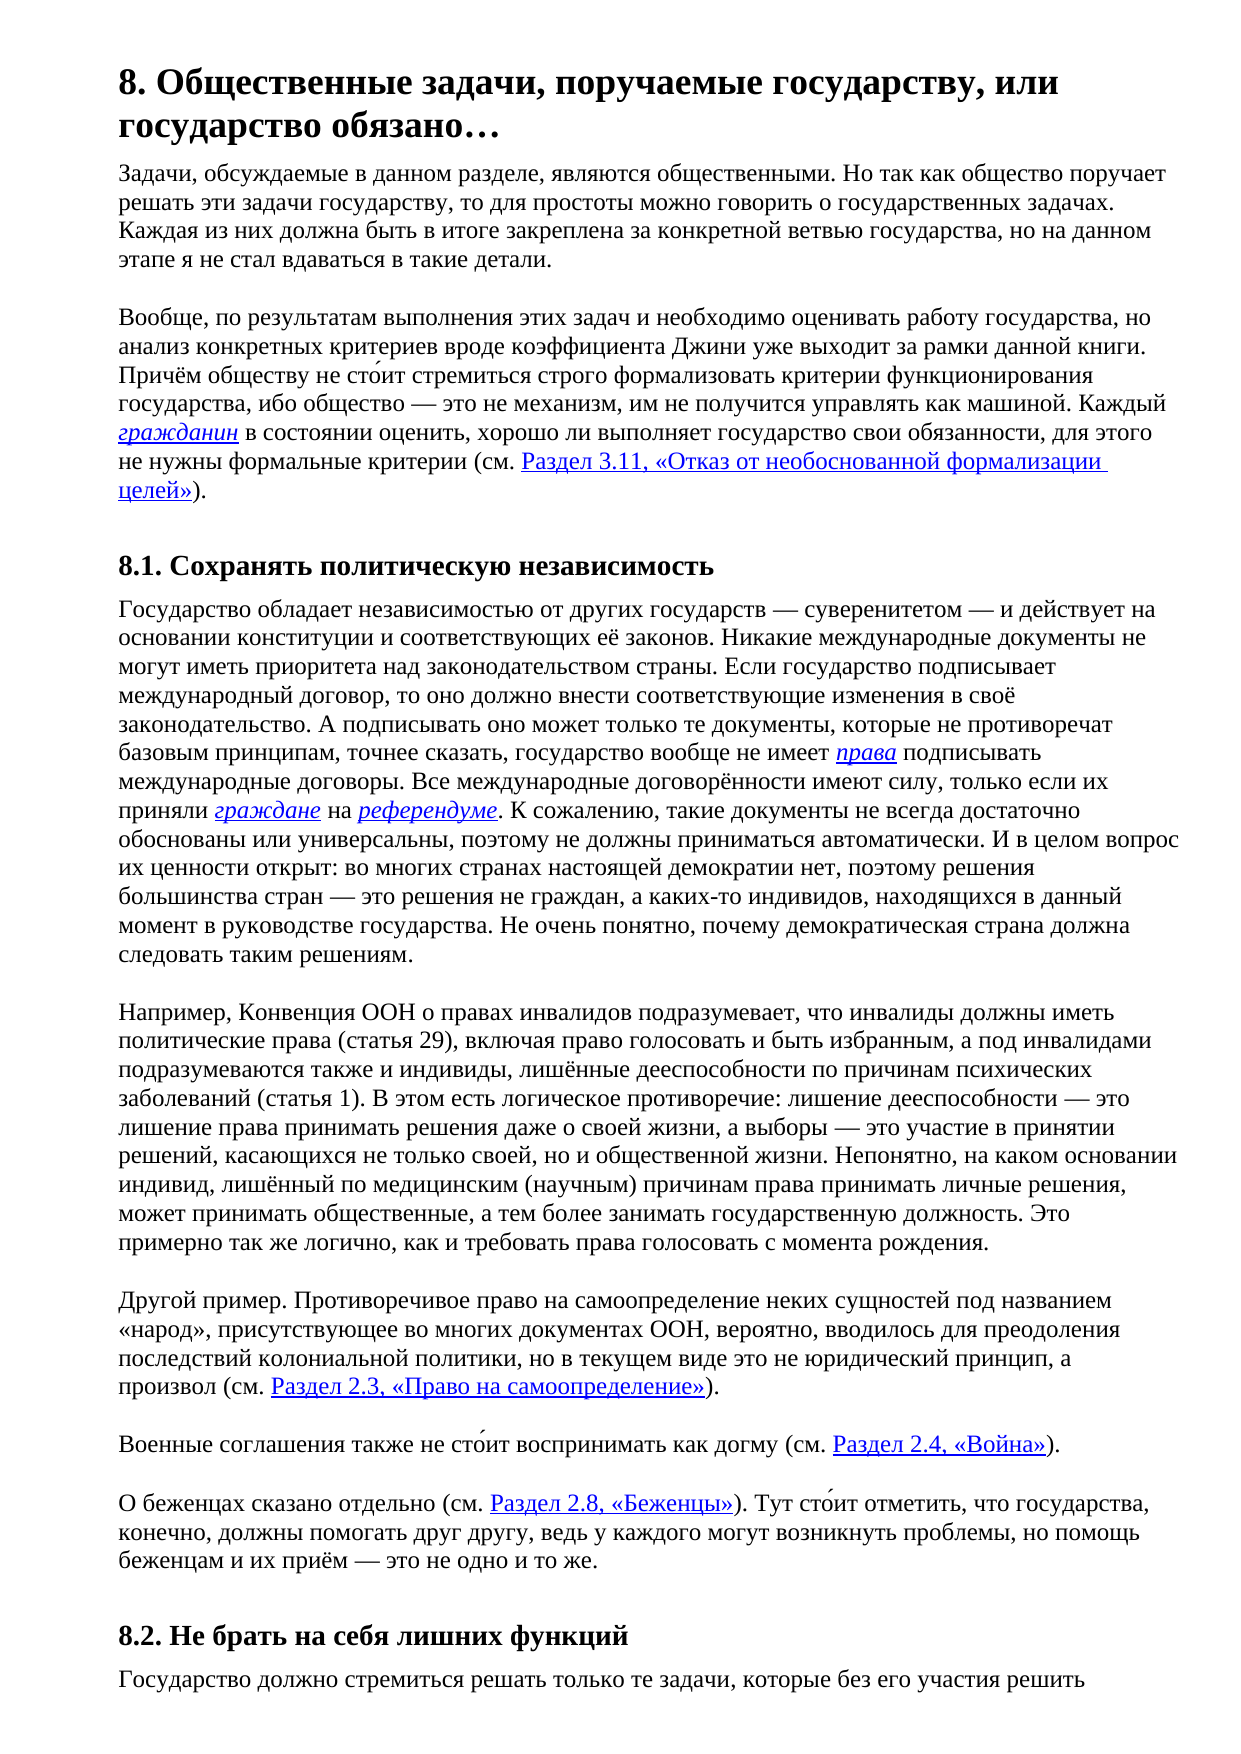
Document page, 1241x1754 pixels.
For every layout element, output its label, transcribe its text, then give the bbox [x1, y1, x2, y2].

text Вообще, по результатам выполнения этих задач и необходимо оценивать работу государства, но анализ конкретных критериев вроде коэффициента Джини уже выходит за рамки данной книги. Причём обществу не сто́ит стремиться строго формализовать критерии функционирования государства, ибо общество — это не механизм, им не получится управлять как машиной. Каждый гражданин в состоянии оценить, хорошо ли выполняет государство свои обязанности, для этого не нужны формальные критерии (см. Раздел 3.11, «Отказ от необоснованной формализации целей»). [118, 302, 1181, 503]
text Военные соглашения также не сто́ит воспринимать как догму (см. Раздел 2.4, «Война»). [118, 1429, 1181, 1458]
text Например, Конвенция ООН о правах инвалидов подразумевает, что инвалиды должны иметь политические права (статья 29), включая право голосовать и быть избранным, а под инвалидами подразумеваются также и индивиды, лишённые дееспособности по причинам психических заболеваний (статья 1). В этом есть логическое противоречие: лишение дееспособности — это лишение права принимать решения даже о своей жизни, а выборы — это участие в принятии решений, касающихся не только своей, но и общественной жизни. Непонятно, на каком основании индивид, лишённый по медицинским (научным) причинам права принимать личные решения, может принимать общественные, а тем более занимать государственную должность. Это примерно так же логично, как и требовать права голосовать с момента рождения. [118, 997, 1181, 1256]
text Задачи, обсуждаемые в данном разделе, являются общественными. Но так как общество поручает решать эти задачи государству, то для простоты можно говорить о государственных задачах. Каждая из них должна быть в итоге закреплена за конкретной ветвью государства, но на данном этапе я не стал вдаваться в такие детали. [118, 158, 1181, 273]
text Государство должно стремиться решать только те задачи, которые без его участия решить [118, 1664, 1181, 1693]
text Другой пример. Противоречивое право на самоопределение неких сущностей под названием «народ», присутствующее во многих документах ООН, вероятно, вводилось для преодоления последствий колониальной политики, но в текущем виде это не юридический принцип, а произвол (см. Раздел 2.3, «Право на самоопределение»). [118, 1285, 1181, 1400]
subtitle 8.1. Сохранять политическую независимость [118, 548, 1181, 581]
text Государство обладает независимостью от других государств — суверенитетом — и действует на основании конституции и соответствующих её законов. Никакие международные документы не могут иметь приоритета над законодательством страны. Если государство подписывает международный договор, то оно должно внести соответствующие изменения в своё законодательство. А подписывать оно может только те документы, которые не противоречат базовым принципам, точнее сказать, государство вообще не имеет права подписывать международные договоры. Все международные договорённости имеют силу, только если их приняли граждане на референдуме. К сожалению, такие документы не всегда достаточно обоснованы или универсальны, поэтому не должны приниматься автоматически. И в целом вопрос их ценности открыт: во многих странах настоящей демократии нет, поэтому решения большинства стран — это решения не граждан, а каких-то индивидов, находящихся в данный момент в руководстве государства. Не очень понятно, почему демократическая страна должна следовать таким решениям. [118, 594, 1181, 967]
text О беженцах сказано отдельно (см. Раздел 2.8, «Беженцы»). Тут сто́ит отметить, что государства, конечно, должны помогать друг другу, ведь у каждого могут возникнуть проблемы, но помощь беженцам и их приём — это не одно и то же. [118, 1488, 1181, 1574]
subtitle 8.2. Не брать на себя лишних функций [118, 1618, 1181, 1652]
subtitle 8. Общественные задачи, поручаемые государству, или государство обязано… [118, 59, 1181, 145]
